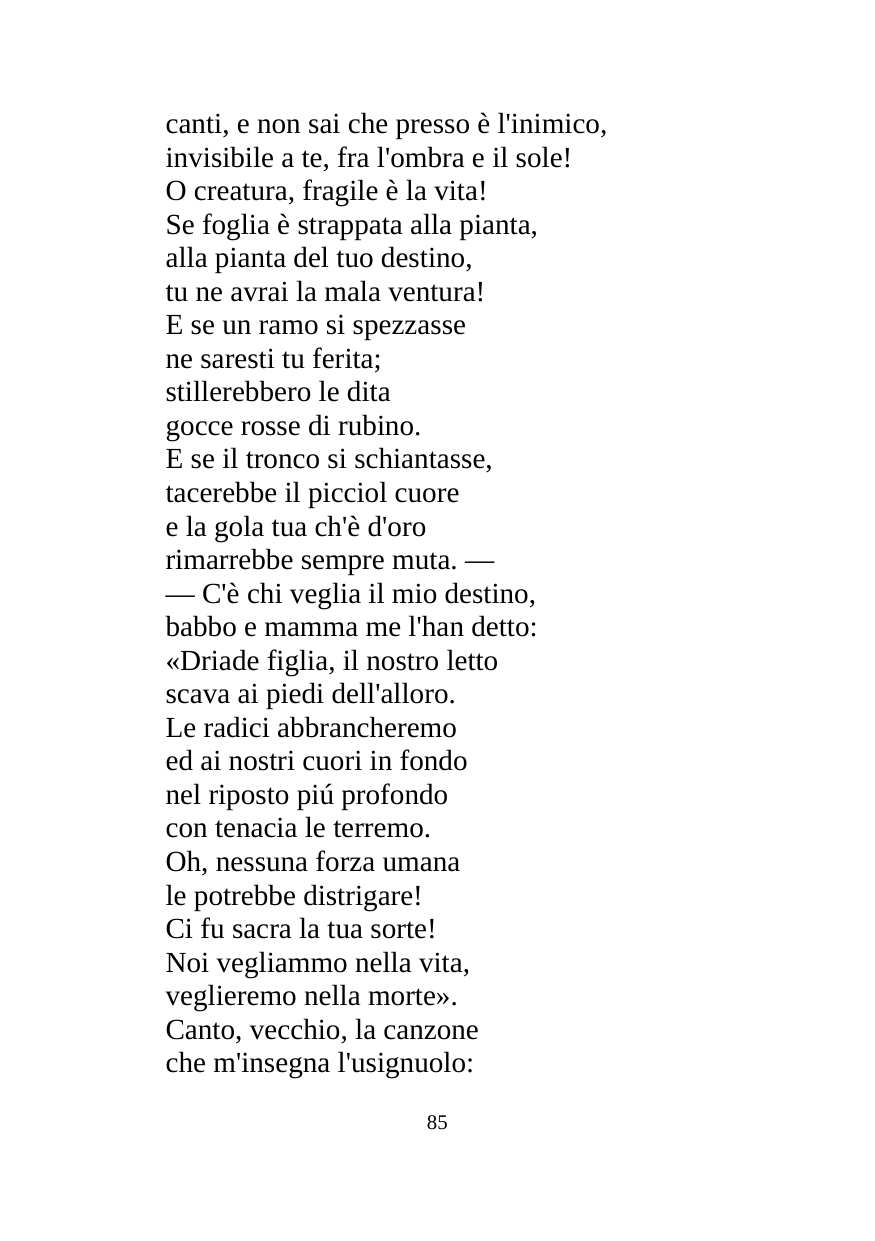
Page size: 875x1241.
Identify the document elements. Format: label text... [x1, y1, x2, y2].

text canti, e non sai che presso è l'inimico, invisibile a te, fra l'ombra e il sole! O creatura, fragile è la vita! Se foglia è strappata alla pianta, alla pianta del tuo destino, tu ne avrai la mala ventura! E se un ramo si spezzasse ne saresti tu ferita; stillerebbero le dita gocce rosse di rubino. E se il tronco si schiantasse, tacerebbe il picciol cuore e la gola tua ch'è d'oro rimarrebbe sempre muta. — — C'è chi veglia il mio destino, babbo e mamma me l'han detto: «Driade figlia, il nostro letto scava ai piedi dell'alloro. Le radici abbrancheremo ed ai nostri cuori in fondo nel riposto piú profondo con tenacia le terremo. Oh, nessuna forza umana le potrebbe distrigare! Ci fu sacra la tua sorte! Noi vegliammo nella vita, veglieremo nella morte». Canto, vecchio, la canzone che m'insegna l'usignuolo: [165, 106, 768, 1079]
